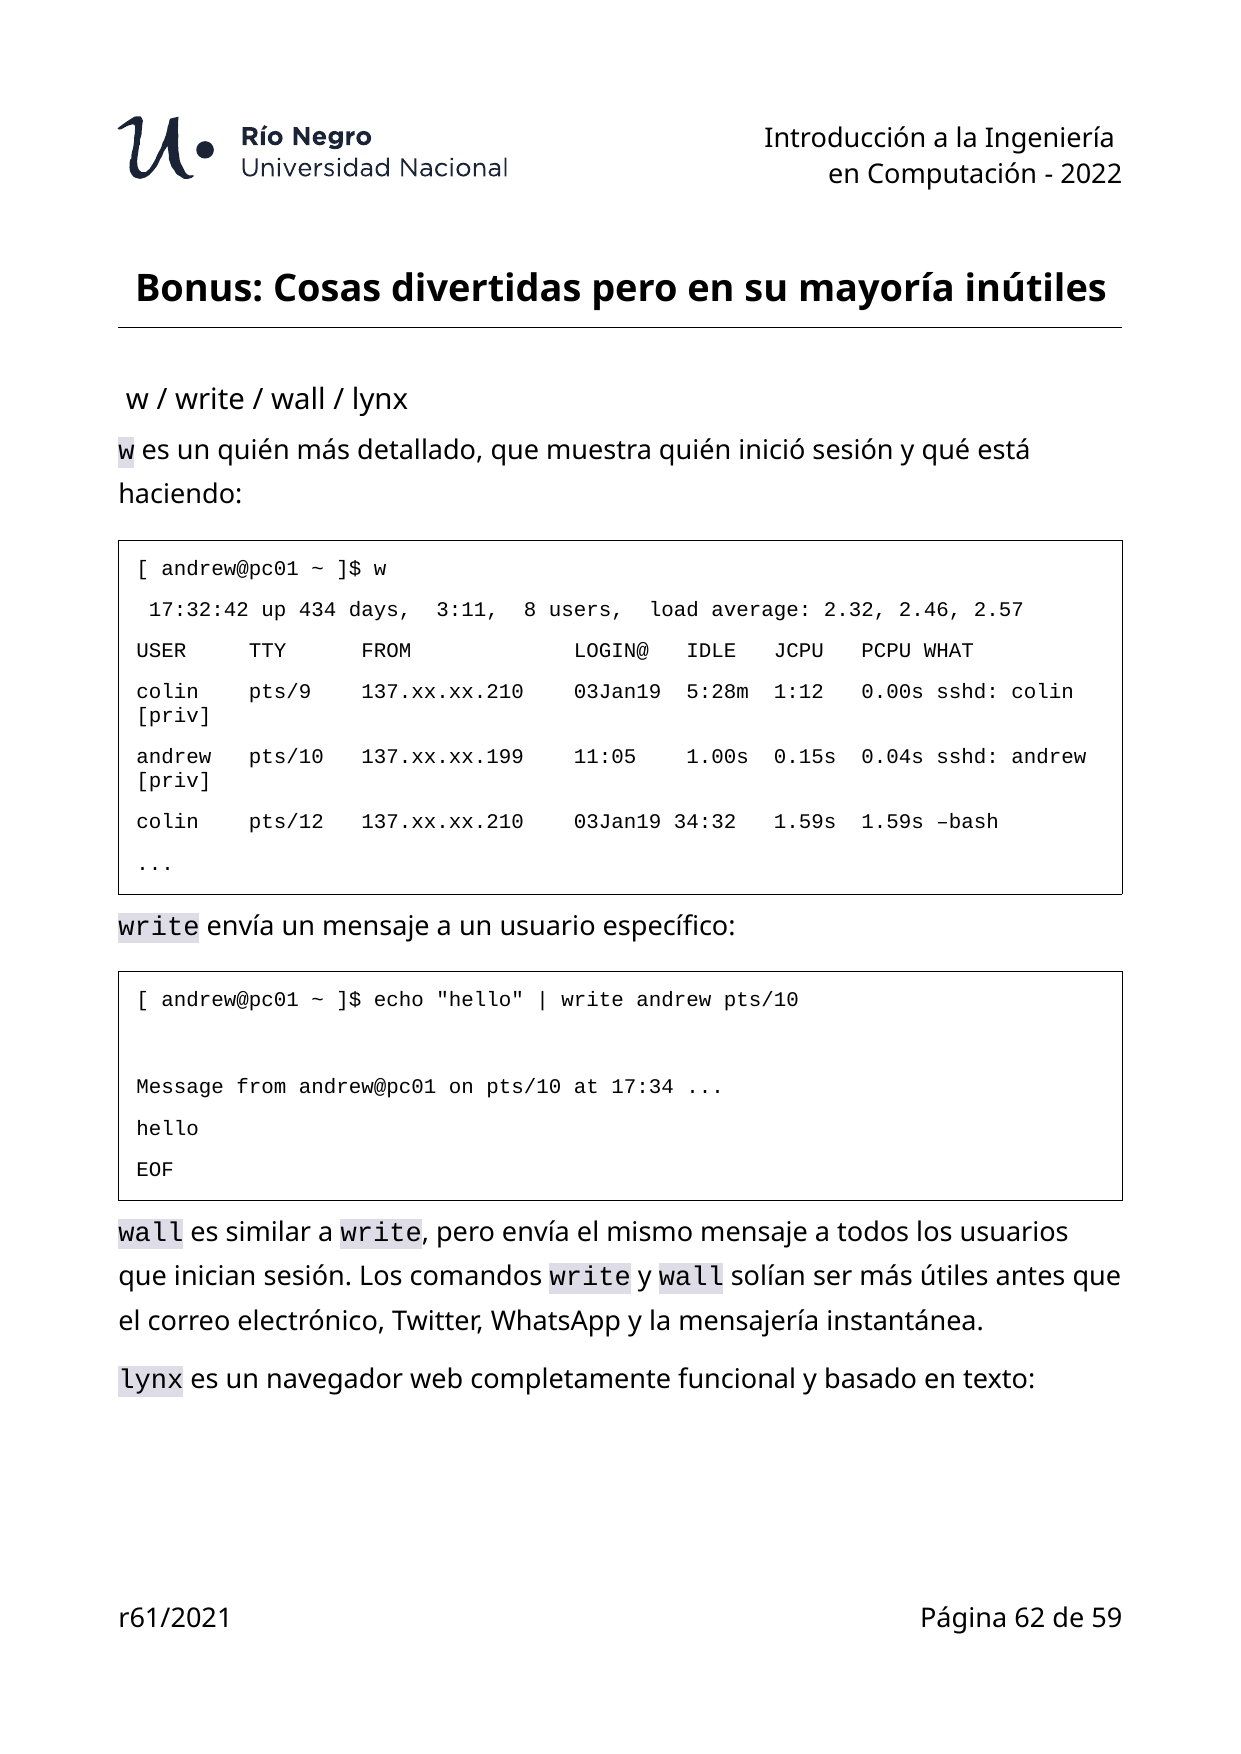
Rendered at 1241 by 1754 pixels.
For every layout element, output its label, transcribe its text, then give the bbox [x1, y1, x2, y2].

text EOF [119, 1141, 1122, 1200]
text andrew pts/10 137.xx.xx.199 11:05 1.00s 0.15s 0.04s sshd: andrew [priv] [119, 729, 1122, 794]
text colin pts/9 137.xx.xx.210 03Jan19 5:28m 1:12 0.00s sshd: colin [priv] [119, 664, 1122, 729]
text [ andrew@pc01 ~ ]$ w [119, 541, 1122, 581]
text wall es similar a write, pero envía el mismo mensaje a todos los usuarios que inician sesión. Los comandos write y wall solían ser más útiles antes que el correo electrónico, Twitter, WhatsApp y la mensajería instantánea. [118, 1212, 1122, 1338]
text write envía un mensaje a un usuario específico: [118, 906, 1122, 943]
text USER TTY FROM LOGIN@ IDLE JCPU PCPU WHAT [119, 622, 1122, 664]
text ... [119, 835, 1122, 894]
text 17:32:42 up 434 days, 3:11, 8 users, load average: 2.32, 2.46, 2.57 [119, 581, 1122, 622]
subtitle w / write / wall / lynx [118, 378, 1122, 418]
text [ andrew@pc01 ~ ]$ echo "hello" | write andrew pts/10 [119, 972, 1122, 1013]
subtitle Bonus: Cosas divertidas pero en su mayoría inútiles [118, 246, 1122, 327]
text colin pts/12 137.xx.xx.210 03Jan19 34:32 1.59s 1.59s –bash [119, 794, 1122, 835]
text Message from andrew@pc01 on pts/10 at 17:34 ... [119, 1059, 1122, 1100]
text hello [119, 1100, 1122, 1141]
text w es un quién más detallado, que muestra quién inició sesión y qué está haciendo: [118, 431, 1122, 512]
text lynx es un navegador web completamente funcional y basado en texto: [118, 1360, 1122, 1397]
